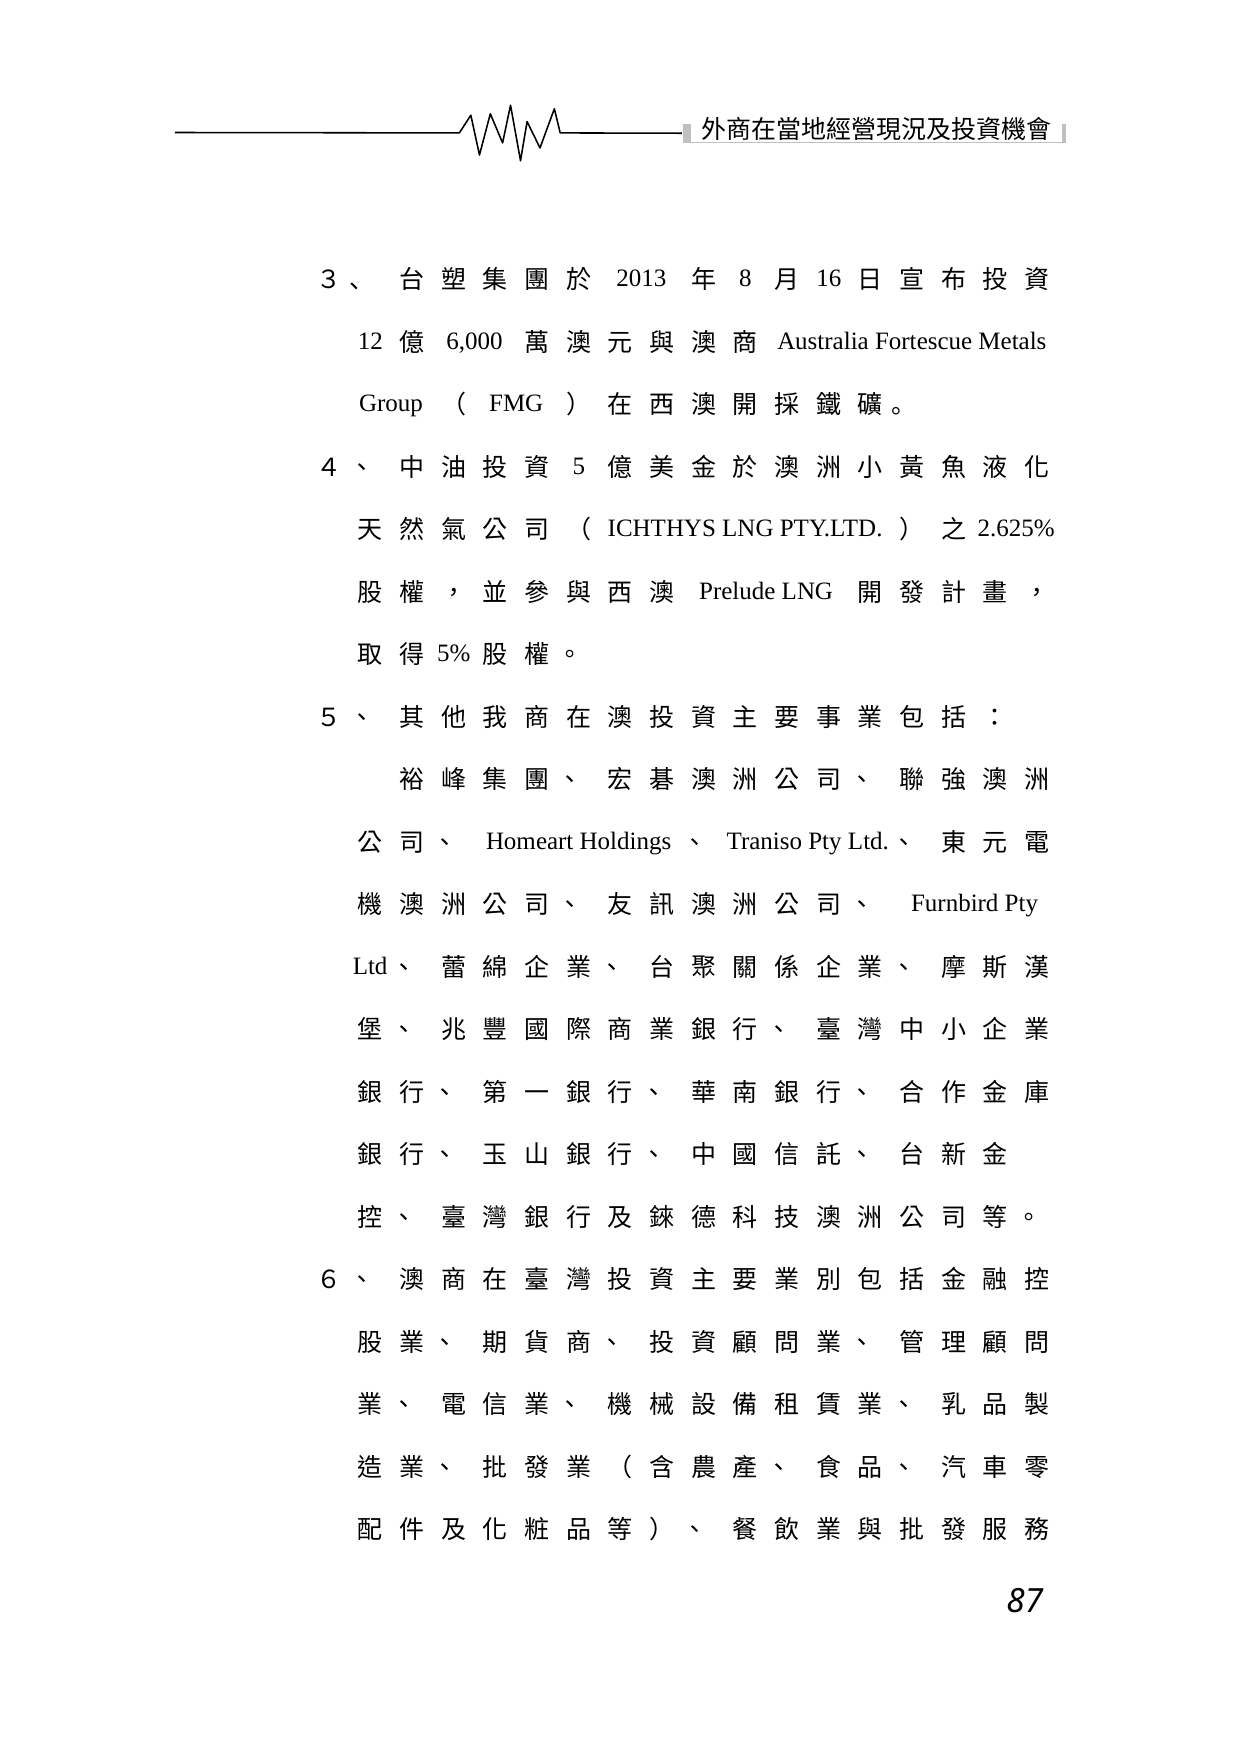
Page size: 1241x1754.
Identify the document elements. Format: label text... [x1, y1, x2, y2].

text ４、中油投資5億美金於澳洲小黃魚液化天然氣公司（ICHTHYS LNG PTY.LTD.）之2.625%股權，並參與西澳Prelude LNG開發計畫，取得5%股權。 [281, 424, 1058, 674]
text 裕峰集團、宏碁澳洲公司、聯強澳洲公司、Homeart Holdings、Traniso Pty Ltd.、東元電機澳洲公司、友訊澳洲公司、Furnbird Pty Ltd、蕾綿企業、台聚關係企業、摩斯漢堡、兆豐國際商業銀行、臺灣中小企業銀行、第一銀行、華南銀行、合作金庫銀行、玉山銀行、中國信託、台新金控、臺灣銀行及錸德科技澳洲公司等。 [330, 736, 1058, 1236]
text ６、澳商在臺灣投資主要業別包括金融控股業、期貨商、投資顧問業、管理顧問業、電信業、機械設備租賃業、乳品製造業、批發業（含農產、食品、汽車零配件及化粧品等）、餐飲業與批發服務 [281, 1236, 1058, 1549]
text ５、其他我商在澳投資主要事業包括： [281, 674, 1058, 736]
text ３、台塑集團於2013年8月16日宣布投資12億6,000萬澳元與澳商Australia Fortescue Metals Group（FMG）在西澳開採鐵礦。 [281, 236, 1058, 424]
